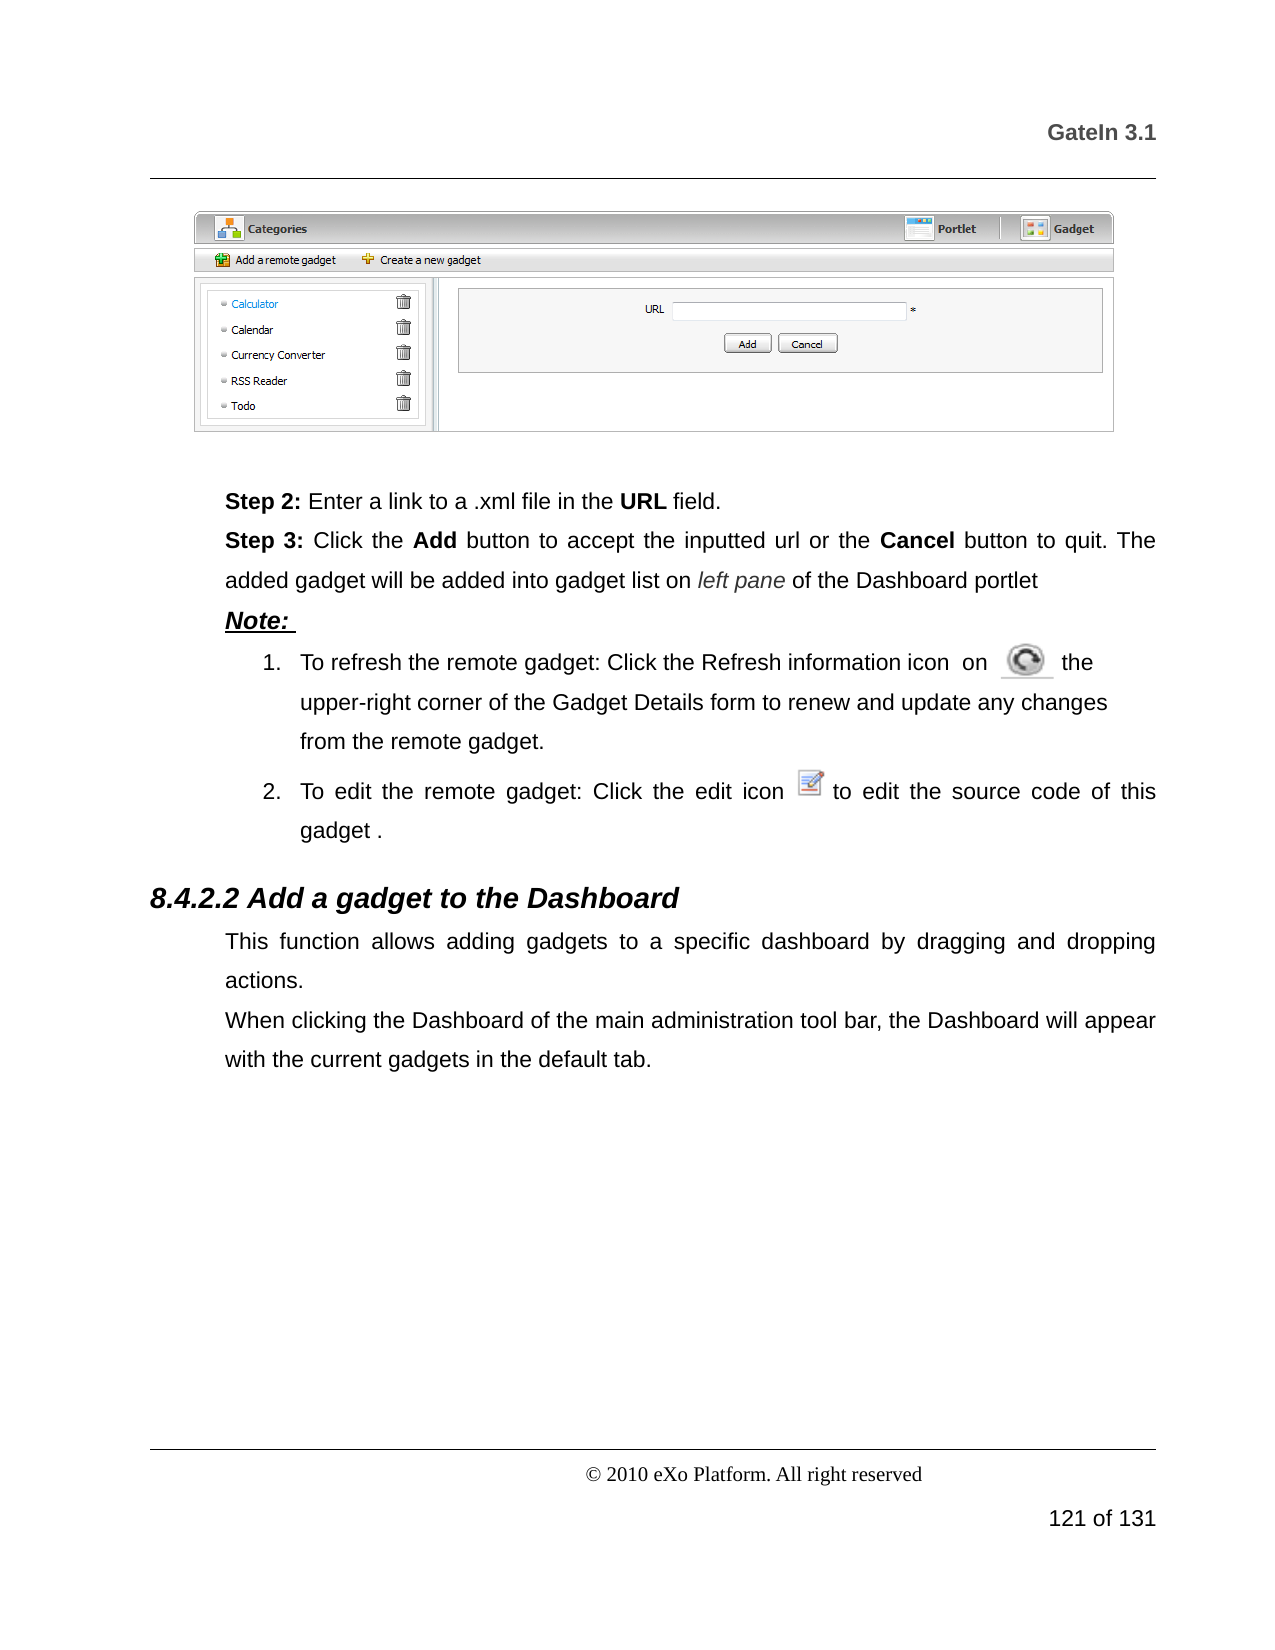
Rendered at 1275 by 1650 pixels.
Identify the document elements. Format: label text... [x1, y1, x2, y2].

subtitle Add a gadget to the Dashboard [150, 882, 1156, 915]
list Step 3: Click the Add button to accept the inputted url or the Cancel button to quit. The added gadget will be added into gadget list on left pane of the Dashboard portlet [187, 527, 1156, 593]
text This function allows adding gadgets to a specific dashboard by dragging and dropping actions. [225, 928, 1156, 993]
picture [1000, 637, 1054, 687]
list Step 2: Enter a link to a .xml file in the URL field. [187, 488, 1156, 514]
list To edit the remote gadget: Click the edit iconto edit the source code of this gadget . [262, 768, 1156, 843]
picture [792, 767, 826, 799]
list Note: [187, 606, 1156, 635]
text When clicking the Dashboard of the main administration tool bar, the Dashboard will appear with the current gadgets in the default tab. [225, 1007, 1156, 1072]
list To refresh the remote gadget: Click the Refresh information icon on the upper-right corner of the Gadget Details form to renew and update any changes from the remote gadget. [262, 649, 1156, 755]
picture [190, 208, 1117, 436]
